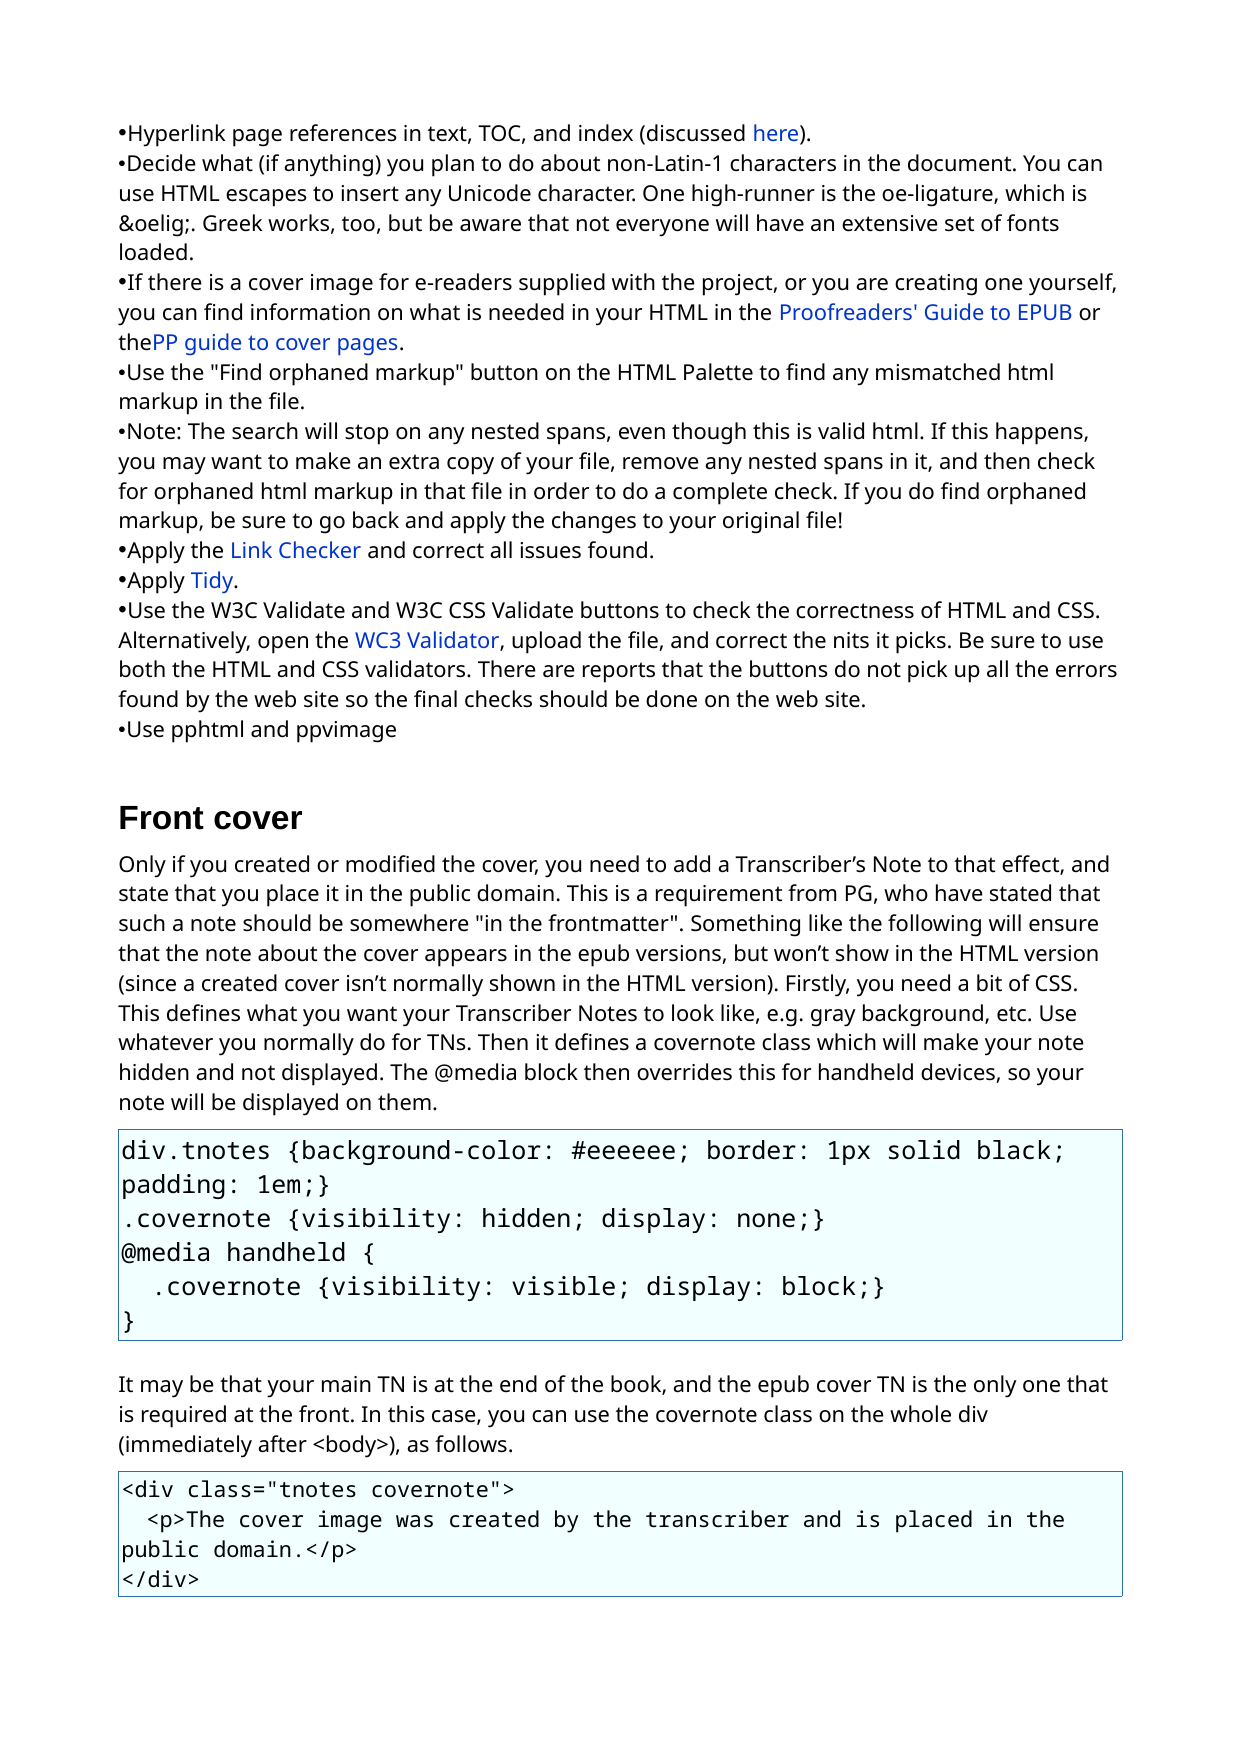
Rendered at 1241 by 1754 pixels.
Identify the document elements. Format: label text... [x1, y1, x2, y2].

list Hyperlink page references in text, TOC, and index (discussed here). [118, 118, 1122, 148]
text } [119, 1300, 1122, 1340]
list Note: The search will stop on any nested spans, even though this is valid html. If this happens, you may want to make an extra copy of your file, remove any nested spans in it, and then check for orphaned html markup in that file in order to do a complete check. If you do find orphaned markup, be sure to go back and apply the changes to your original file! [118, 416, 1122, 535]
text </div> [119, 1561, 1122, 1596]
list Apply Tidy. [118, 565, 1122, 595]
text div.tnotes {background-color: #eeeeee; border: 1px solid black; padding: 1em;} [119, 1130, 1122, 1197]
text It may be that your main TN is at the end of the book, and the epub cover TN is the only one that is required at the front. In this case, you can use the covernote class on the whole div (immediately after <body>), as follows. [118, 1369, 1122, 1459]
list Apply the Link Checker and correct all issues found. [118, 535, 1122, 565]
list If there is a cover image for e-readers supplied with the project, or you are creating one yourself, you can find information on what is needed in your HTML in the Proofreaders' Guide to EPUB or thePP guide to cover pages. [118, 267, 1122, 356]
text Only if you created or modified the cover, you need to add a Transcriber’s Note to that effect, and state that you place it in the public domain. This is a requirement from PG, who have stated that such a note should be somewhere "in the frontmatter". Something like the following will ensure that the note about the cover appears in the epub versions, but won’t show in the HTML version (since a created cover isn’t normally shown in the HTML version). Firstly, you need a bit of CSS. This defines what you want your Transcriber Notes to look like, e.g. gray background, etc. Use whatever you normally do for TNs. Then it defines a covernote class which will make your note hidden and not displayed. The @media block then overrides this for handheld devices, so your note will be displayed on them. [118, 849, 1122, 1117]
text <div class="tnotes covernote"> [119, 1472, 1122, 1501]
list Decide what (if anything) you plan to do about non-Latin-1 characters in the document. You can use HTML escapes to insert any Unicode character. One high-runner is the oe-ligature, which is &oelig;. Greek works, too, but be aware that not everyone will have an extensive set of fonts loaded. [118, 148, 1122, 267]
list Use pphtml and ppvimage [118, 714, 1122, 744]
list Use the "Find orphaned markup" button on the HTML Palette to find any mismatched html markup in the file. [118, 356, 1122, 416]
list Use the W3C Validate and W3C CSS Validate buttons to check the correctness of HTML and CSS. Alternatively, open the WC3 Validator, upload the file, and correct the nits it picks. Be sure to use both the HTML and CSS validators. There are reports that the buttons do not pick up all the errors found by the web site so the final checks should be done on the web site. [118, 595, 1122, 714]
text .covernote {visibility: visible; display: block;} [119, 1266, 1122, 1300]
text <p>The cover image was created by the transcriber and is placed in the public domain.</p> [119, 1501, 1122, 1561]
subtitle Front cover [118, 797, 1122, 836]
text @media handheld { [119, 1231, 1122, 1266]
text .covernote {visibility: hidden; display: none;} [119, 1197, 1122, 1231]
